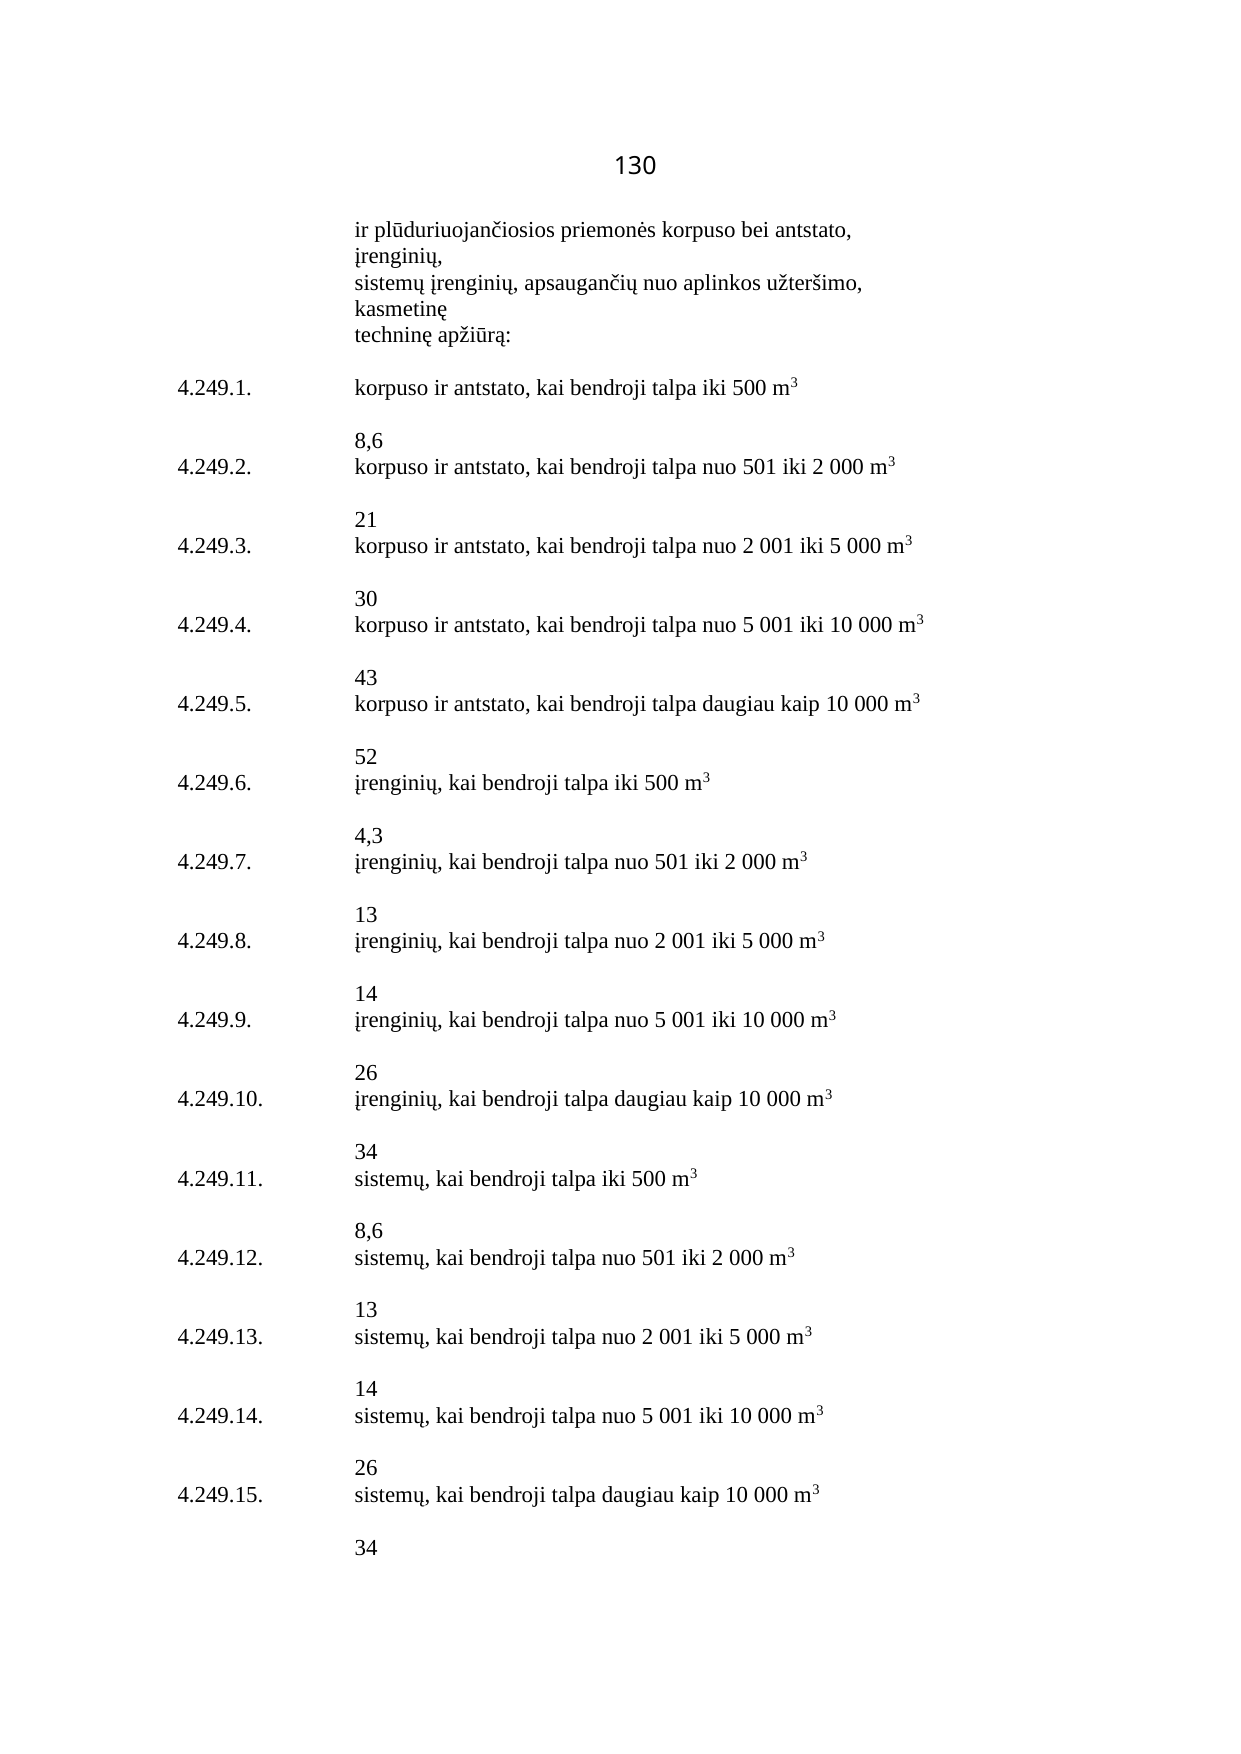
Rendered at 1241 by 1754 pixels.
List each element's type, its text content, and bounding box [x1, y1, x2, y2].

text 4.249.14. sistemų, kai bendroji talpa nuo 5 001 iki 10 000 m3 26 [177, 1402, 945, 1481]
text 4.249.12. sistemų, kai bendroji talpa nuo 501 iki 2 000 m3 13 [177, 1244, 945, 1323]
text 4.249.13. sistemų, kai bendroji talpa nuo 2 001 iki 5 000 m3 14 [177, 1323, 945, 1402]
text 4.249.15. sistemų, kai bendroji talpa daugiau kaip 10 000 m3 34 [177, 1481, 945, 1560]
text 4.249.1. korpuso ir antstato, kai bendroji talpa iki 500 m3 8,6 [177, 374, 945, 453]
text sistemų įrenginių, apsaugančių nuo aplinkos užteršimo, kasmetinę [354, 268, 945, 321]
text techninę apžiūrą: [354, 321, 945, 374]
text 4.249.9. įrenginių, kai bendroji talpa nuo 5 001 iki 10 000 m3 26 [177, 1006, 945, 1086]
text 4.249.3. korpuso ir antstato, kai bendroji talpa nuo 2 001 iki 5 000 m3 30 [177, 532, 945, 611]
text 4.249.6. įrenginių, kai bendroji talpa iki 500 m3 4,3 [177, 769, 945, 848]
text 4.249.8. įrenginių, kai bendroji talpa nuo 2 001 iki 5 000 m3 14 [177, 927, 945, 1006]
text 4.249.7. įrenginių, kai bendroji talpa nuo 501 iki 2 000 m3 13 [177, 848, 945, 927]
text 4.249.10. įrenginių, kai bendroji talpa daugiau kaip 10 000 m3 34 [177, 1086, 945, 1164]
text 4.249.2. korpuso ir antstato, kai bendroji talpa nuo 501 iki 2 000 m3 21 [177, 453, 945, 532]
text 4.249.11. sistemų, kai bendroji talpa iki 500 m3 8,6 [177, 1164, 945, 1244]
text 4.249.4. korpuso ir antstato, kai bendroji talpa nuo 5 001 iki 10 000 m3 43 [177, 611, 945, 690]
text ir plūduriuojančiosios priemonės korpuso bei antstato, įrenginių, [354, 216, 945, 268]
text 4.249.5. korpuso ir antstato, kai bendroji talpa daugiau kaip 10 000 m3 52 [177, 690, 945, 769]
